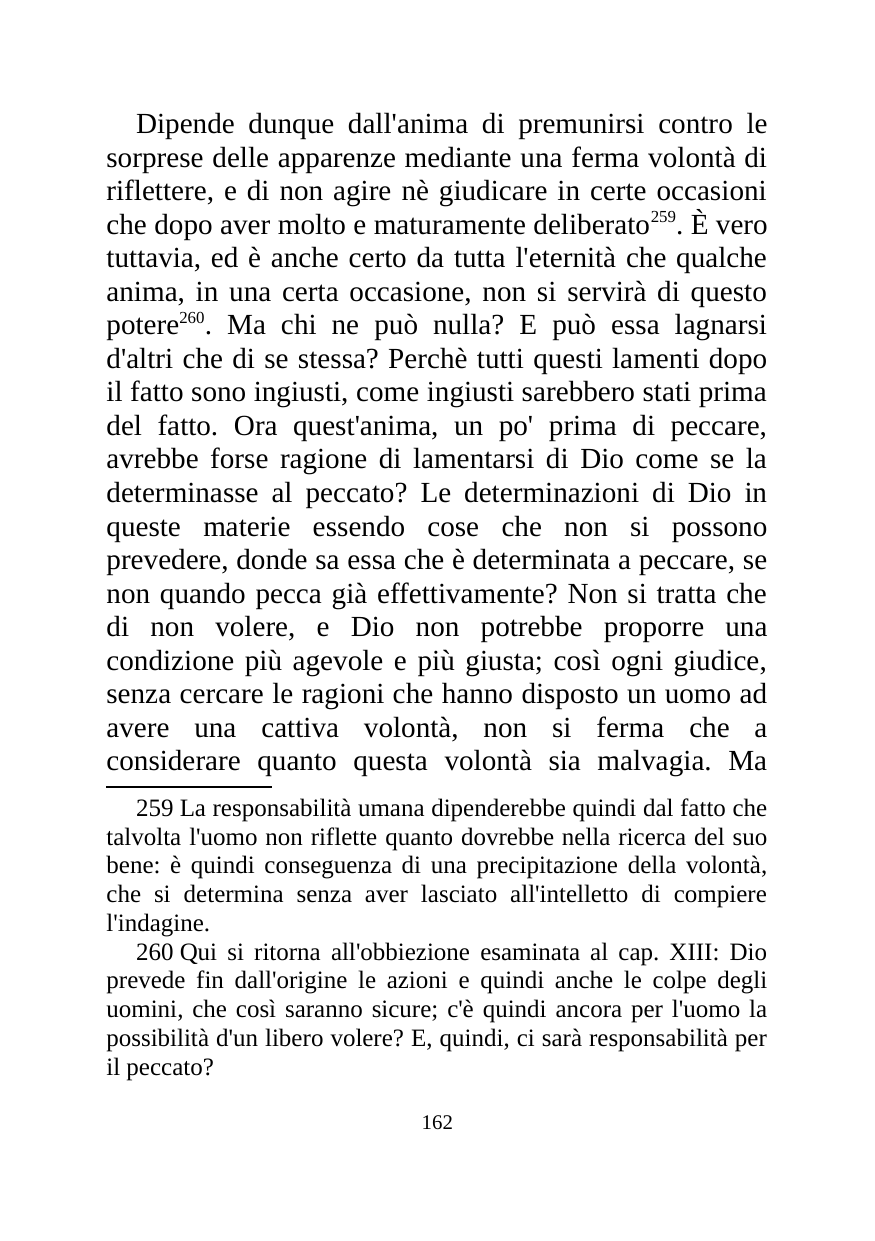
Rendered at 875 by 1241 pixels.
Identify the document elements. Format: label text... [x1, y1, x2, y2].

text La responsabilità umana dipenderebbe quindi dal fatto che talvolta l'uomo non riflette quanto dovrebbe nella ricerca del suo bene: è quindi conseguenza di una precipitazione della volontà, che si determina senza aver lasciato all'intelletto di compiere l'indagine. [106, 793, 768, 937]
text Dipende dunque dall'anima di premunirsi contro le sorprese delle apparenze mediante una ferma volontà di riflettere, e di non agire nè giudicare in certe occasioni che dopo aver molto e maturamente deliberato. È vero tuttavia, ed è anche certo da tutta l'eternità che qualche anima, in una certa occasione, non si servirà di questo potere. Ma chi ne può nulla? E può essa lagnarsi d'altri che di se stessa? Perchè tutti questi lamenti dopo il fatto sono ingiusti, come ingiusti sarebbero stati prima del fatto. Ora quest'anima, un po' prima di peccare, avrebbe forse ragione di lamentarsi di Dio come se la determinasse al peccato? Le determinazioni di Dio in queste materie essendo cose che non si possono prevedere, donde sa essa che è determinata a peccare, se non quando pecca già effettivamente? Non si tratta che di non volere, e Dio non potrebbe proporre una condizione più agevole e più giusta; così ogni giudice, senza cercare le ragioni che hanno disposto un uomo ad avere una cattiva volontà, non si ferma che a considerare quanto questa volontà sia malvagia. Ma [106, 106, 768, 777]
text Qui si ritorna all'obbiezione esaminata al cap. XIII: Dio prevede fin dall'origine le azioni e quindi anche le colpe degli uomini, che così saranno sicure; c'è quindi ancora per l'uomo la possibilità d'un libero volere? E, quindi, ci sarà responsabilità per il peccato? [106, 937, 768, 1080]
